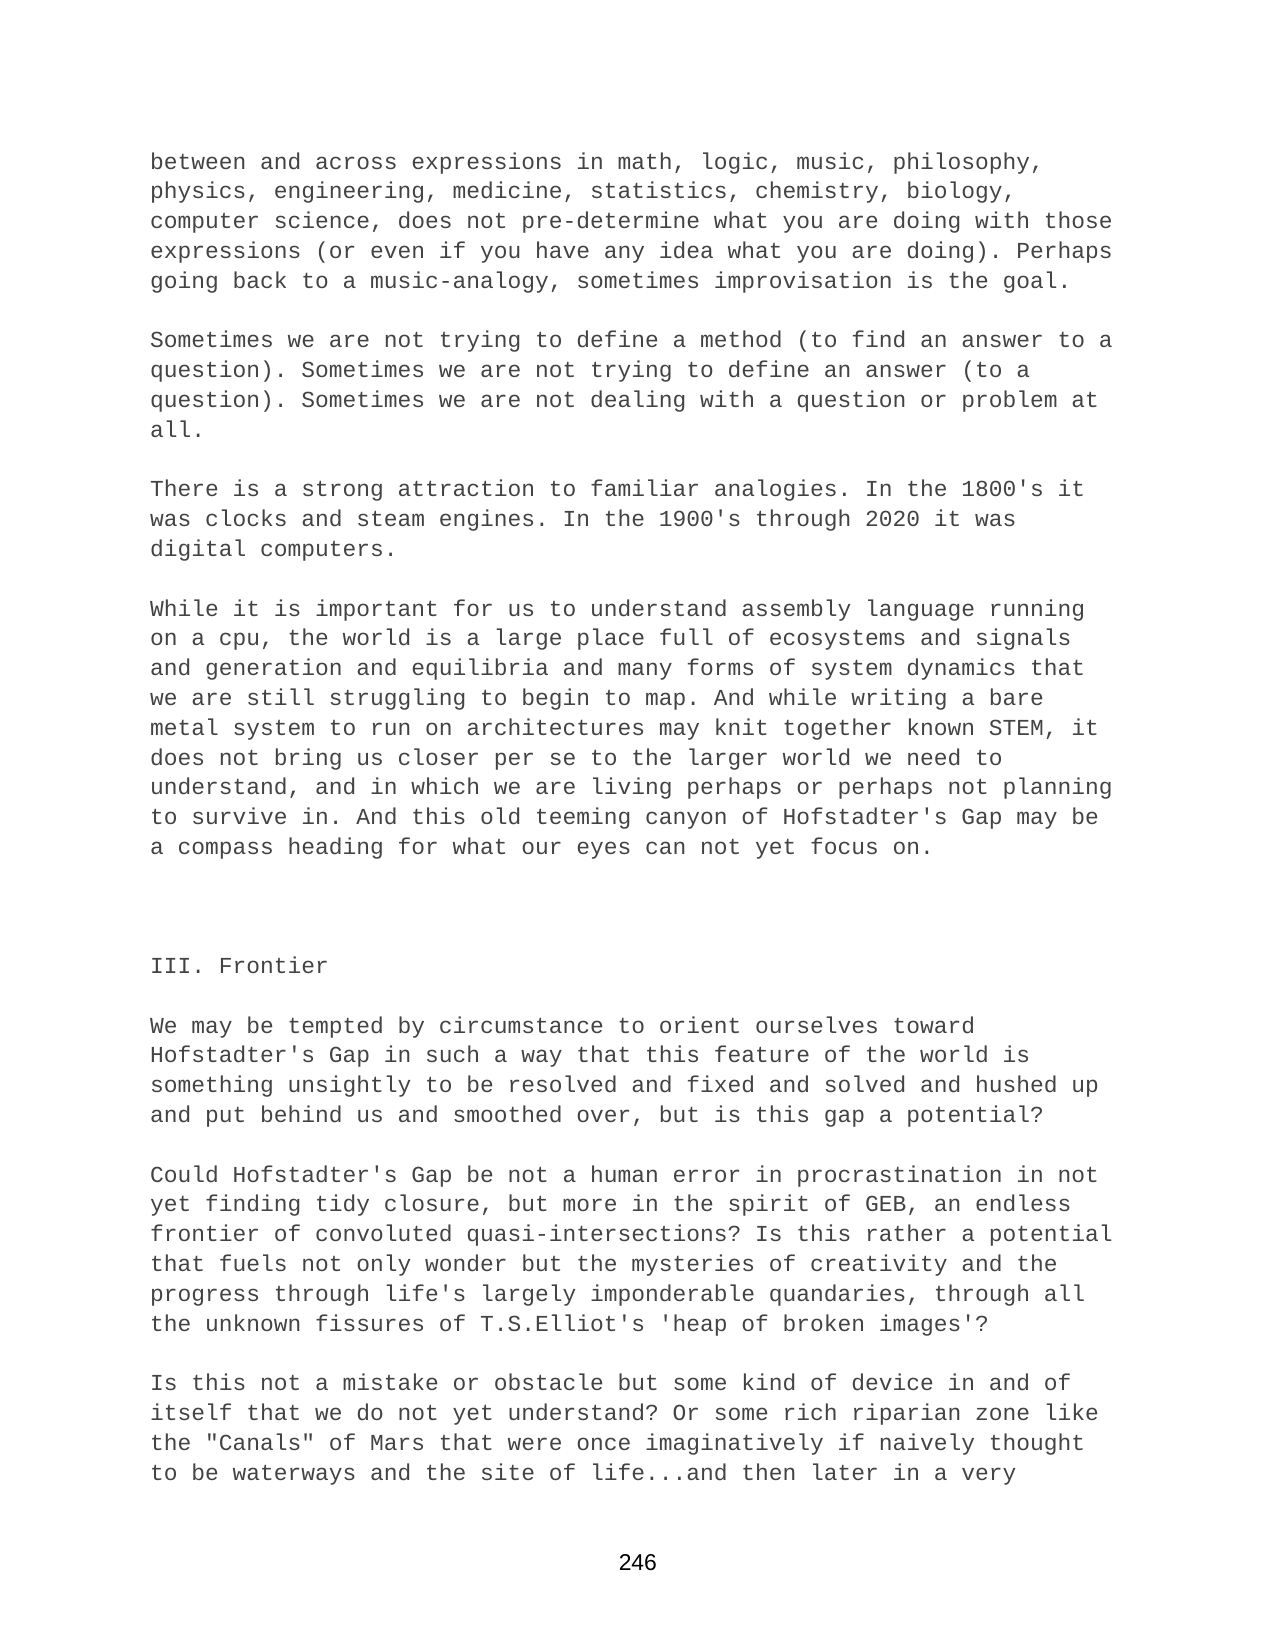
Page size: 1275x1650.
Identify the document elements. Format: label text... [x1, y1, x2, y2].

text between and across expressions in math, logic, music, philosophy, physics, engineering, medicine, statistics, chemistry, biology, computer science, does not pre-determine what you are doing with those expressions (or even if you have any idea what you are doing). Perhaps going back to a music-analogy, sometimes improvisation is the goal. [150, 150, 1125, 295]
text We may be tempted by circumstance to orient ourselves toward Hofstadter's Gap in such a way that this feature of the world is something unsightly to be resolved and fixed and solved and hushed up and put behind us and smoothed over, but is this gap a potential? [150, 1014, 1125, 1129]
text Sometimes we are not trying to define a method (to find an answer to a question). Sometimes we are not trying to define an answer (to a question). Sometimes we are not dealing with a question or problem at all. [150, 329, 1125, 444]
text III. Frontier [150, 954, 1125, 980]
text While it is important for us to understand assembly language running on a cpu, the world is a large place full of ecosystems and signals and generation and equilibria and many forms of system dynamics that we are still struggling to begin to map. And while writing a bare metal system to run on architectures may knit together known STEM, it does not bring us closer per se to the larger world we need to understand, and in which we are living perhaps or perhaps not planning to survive in. And this old teeming canyon of Hofstadter's Gap may be a compass heading for what our eyes can not yet focus on. [150, 597, 1125, 861]
text Could Hofstadter's Gap be not a human error in procrastination in not yet finding tidy closure, but more in the spirit of GEB, an endless frontier of convoluted quasi-intersections? Is this rather a potential that fuels not only wonder but the mysteries of creativity and the progress through life's largely imponderable quandaries, through all the unknown fissures of T.S.Elliot's 'heap of broken images'? [150, 1163, 1125, 1338]
text There is a strong attraction to familiar analogies. In the 1800's it was clocks and steam engines. In the 1900's through 2020 it was digital computers. [150, 478, 1125, 563]
text Is this not a mistake or obstacle but some kind of device in and of itself that we do not yet understand? Or some rich riparian zone like the "Canals" of Mars that were once imaginatively if naively thought to be waterways and the site of life...and then later in a very [150, 1371, 1125, 1487]
